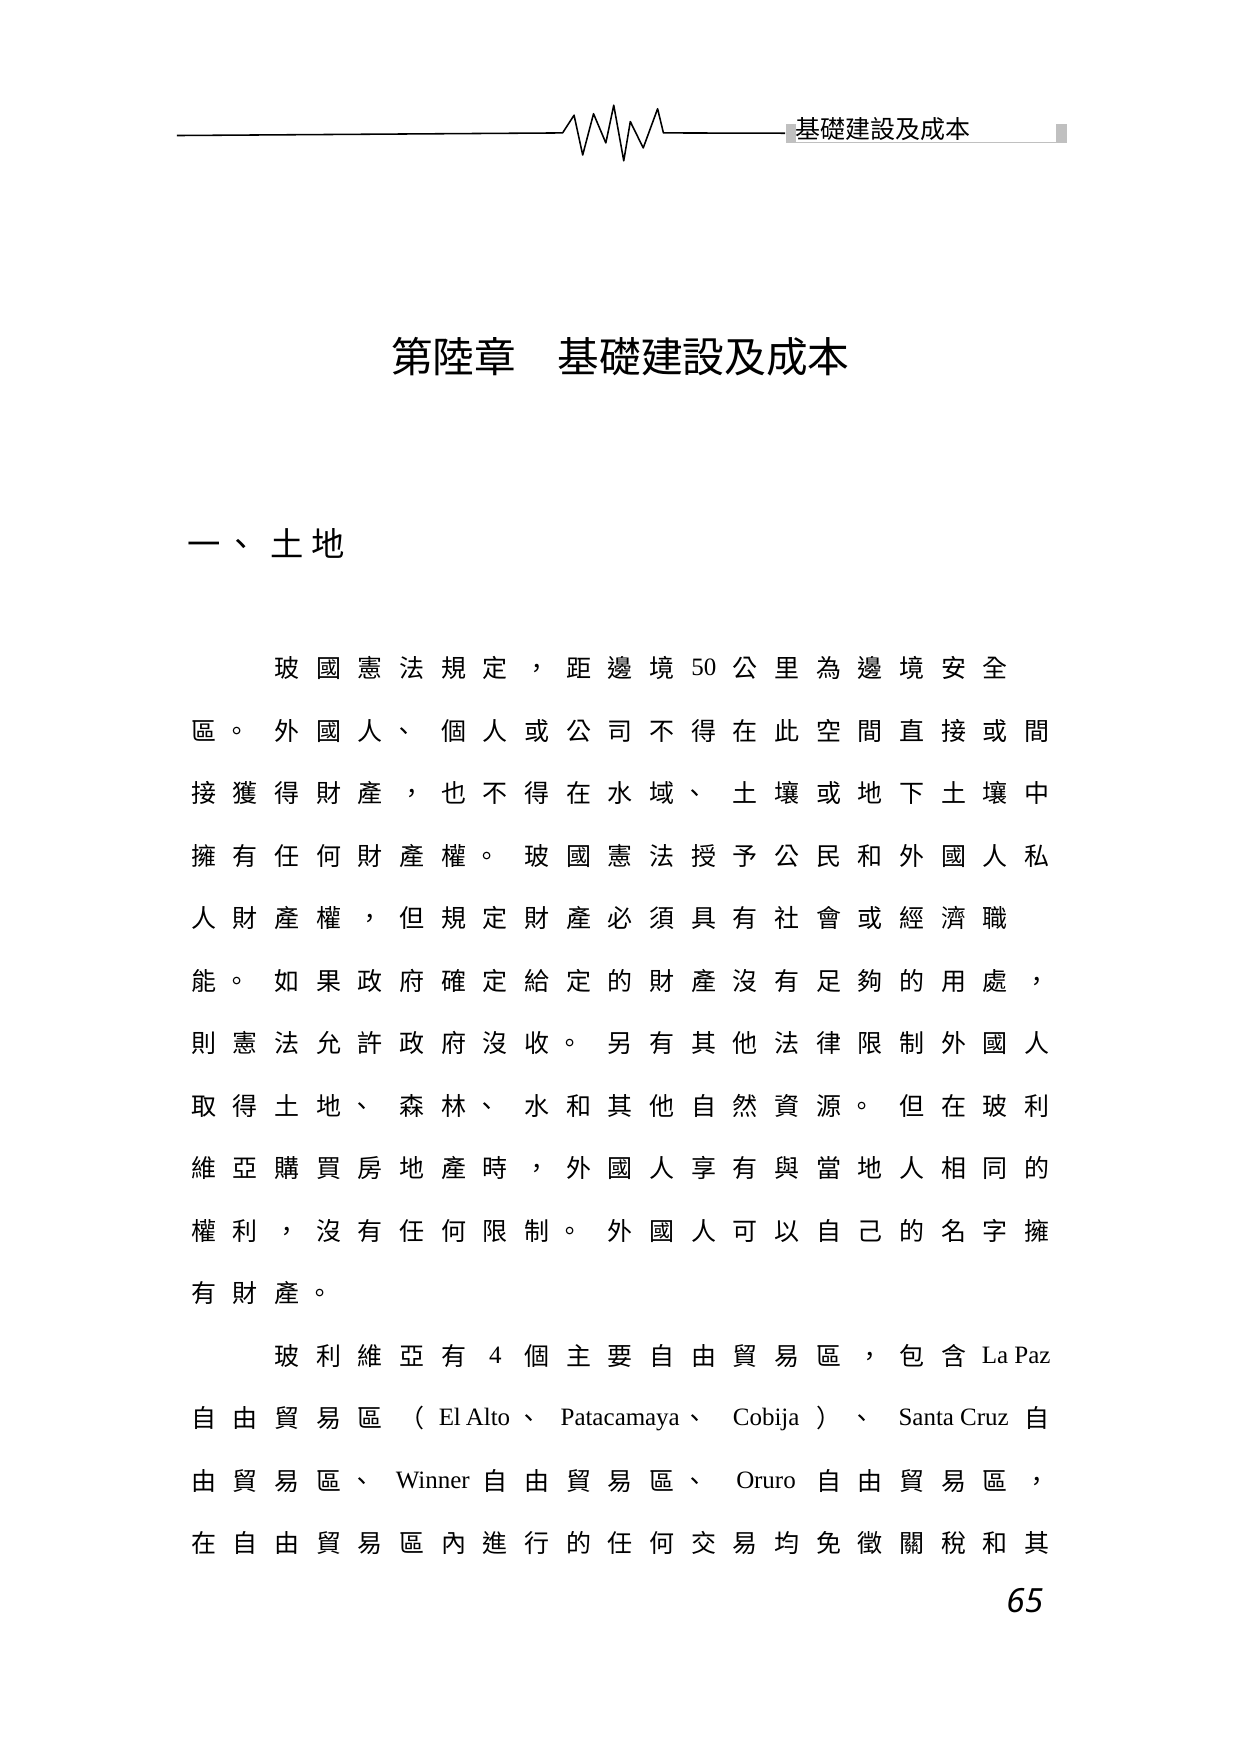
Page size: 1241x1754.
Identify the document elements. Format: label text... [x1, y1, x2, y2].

text 玻利維亞有4個主要自由貿易區，包含La Paz自由貿易區（El Alto、Patacamaya、Cobija）、Santa Cruz自由貿易區、Winner自由貿易區、Oruro自由貿易區，在自由貿易區內進行的任何交易均免徵關稅和其 [183, 1313, 1058, 1563]
text 玻國憲法規定，距邊境50公里為邊境安全區。外國人、個人或公司不得在此空間直接或間接獲得財產，也不得在水域、土壤或地下土壤中擁有任何財產權。玻國憲法授予公民和外國人私人財產權，但規定財產必須具有社會或經濟職能。如果政府確定給定的財產沒有足夠的用處，則憲法允許政府沒收。另有其他法律限制外國人取得土地、森林、水和其他自然資源。但在玻利維亞購買房地產時，外國人享有與當地人相同的權利，沒有任何限制。外國人可以自己的名字擁有財產。 [183, 625, 1058, 1313]
text 一、土地 [183, 500, 1058, 563]
text 第陸章 基礎建設及成本 [183, 313, 1058, 375]
